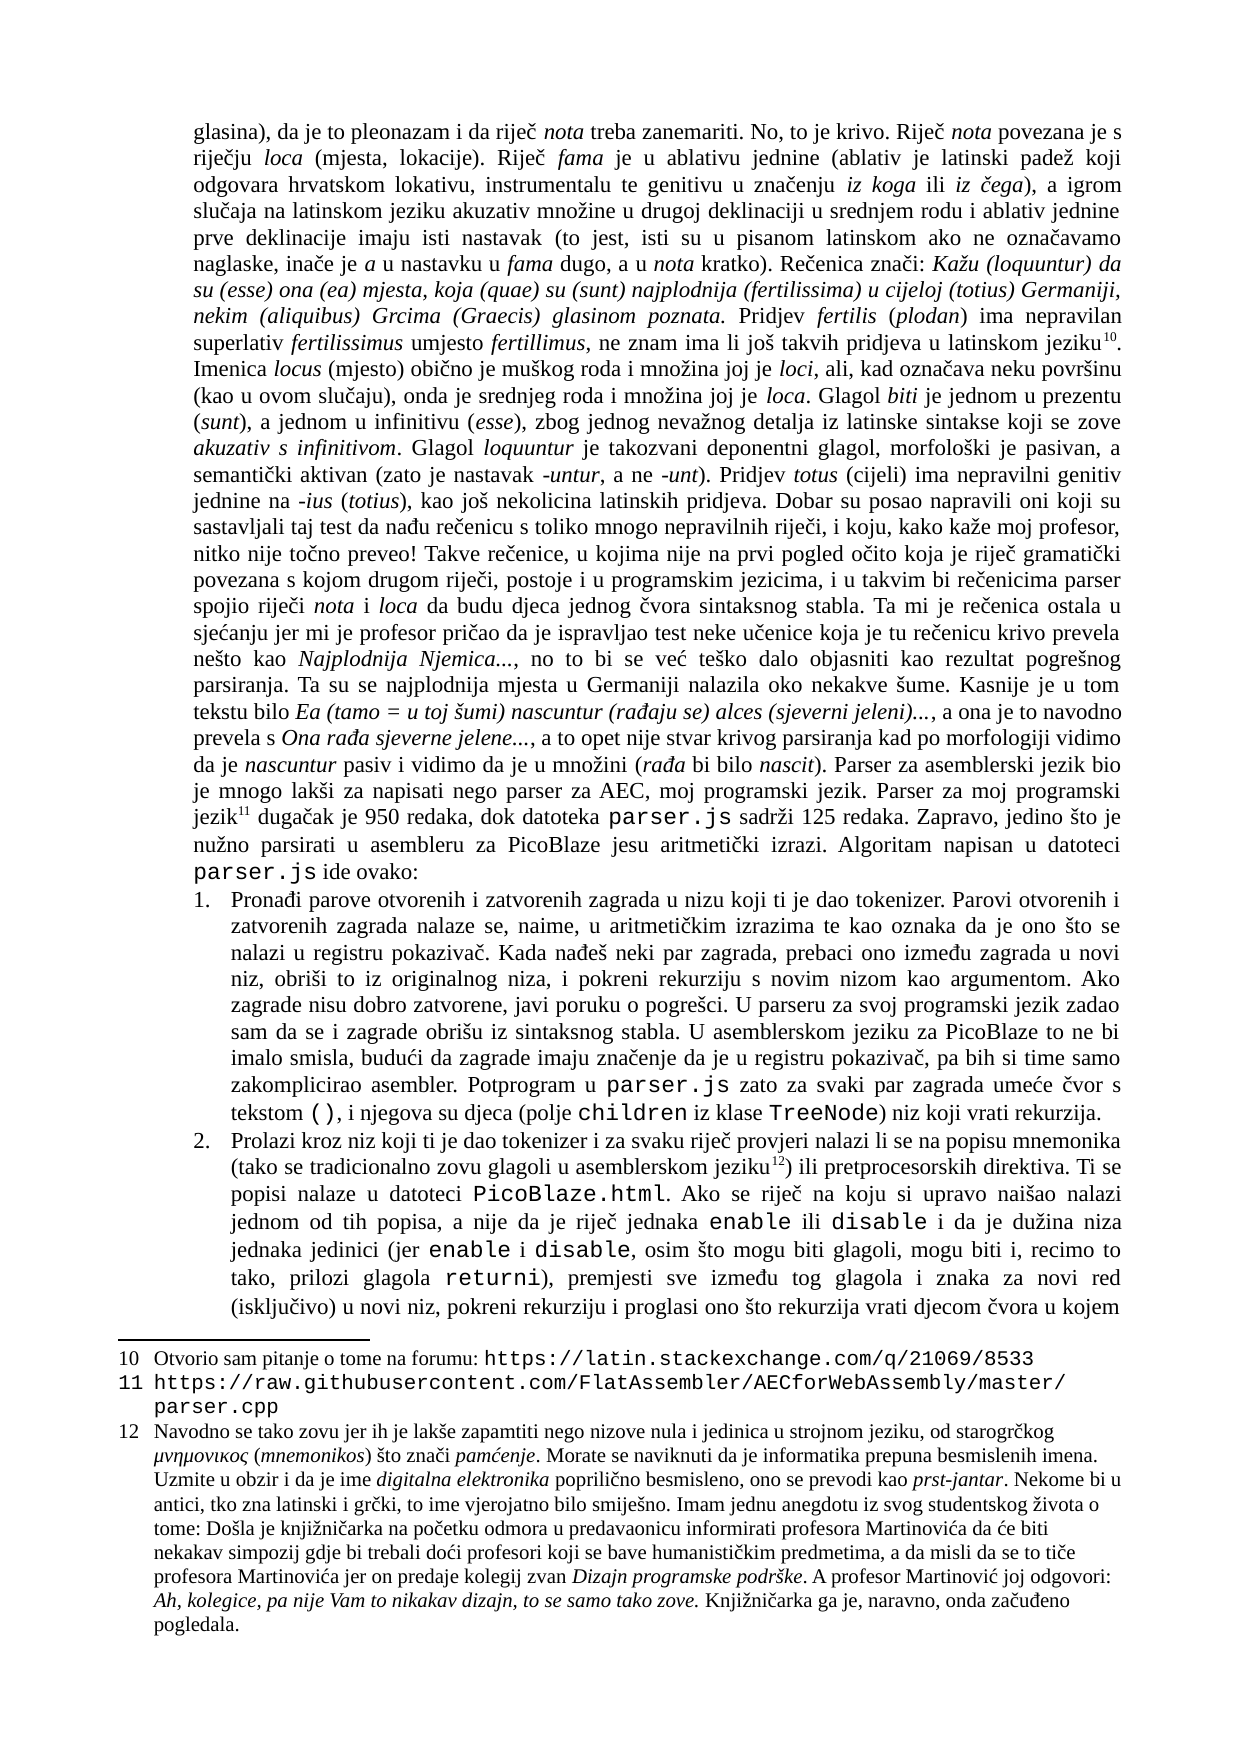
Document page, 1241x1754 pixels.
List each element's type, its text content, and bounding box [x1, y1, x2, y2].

list Prolazi kroz niz koji ti je dao tokenizer i za svaku riječ provjeri nalazi li se na popisu mnemonika (tako se tradicionalno zovu glagoli u asemblerskom jeziku) ili pretprocesorskih direktiva. Ti se popisi nalaze u datoteci PicoBlaze.html. Ako se riječ na koju si upravo naišao nalazi jednom od tih popisa, a nije da je riječ jednaka enable ili disable i da je dužina niza jednaka jedinici (jer enable i disable, osim što mogu biti glagoli, mogu biti i, recimo to tako, prilozi glagola returni), premjesti sve između tog glagola i znaka za novi red (isključivo) u novi niz, pokreni rekurziju i proglasi ono što rekurzija vrati djecom čvora u kojem [193, 1127, 1122, 1319]
list Navodno se tako zovu jer ih je lakše zapamtiti nego nizove nula i jedinica u strojnom jeziku, od starogrčkog μνημονικος (mnemonikos) što znači pamćenje. Morate se naviknuti da je informatika prepuna besmislenih imena. Uzmite u obzir i da je ime digitalna elektronika poprilično besmisleno, ono se prevodi kao prst-jantar. Nekome bi u antici, tko zna latinski i grčki, to ime vjerojatno bilo smiješno. Imam jednu anegdotu iz svog studentskog života o tome: Došla je knjižničarka na početku odmora u predavaonicu informirati profesora Martinovića da će biti nekakav simpozij gdje bi trebali doći profesori koji se bave humanističkim predmetima, a da misli da se to tiče profesora Martinovića jer on predaje kolegij zvan Dizajn programske podrške. A profesor Martinović joj odgovori: Ah, kolegice, pa nije Vam to nikakav dizajn, to se samo tako zove. Knjižničarka ga je, naravno, onda začuđeno pogledala. [118, 1419, 1122, 1636]
list glasina), da je to pleonazam i da riječ nota treba zanemariti. No, to je krivo. Riječ nota povezana je s riječju loca (mjesta, lokacije). Riječ fama je u ablativu jednine (ablativ je latinski padež koji odgovara hrvatskom lokativu, instrumentalu te genitivu u značenju iz koga ili iz čega), a igrom slučaja na latinskom jeziku akuzativ množine u drugoj deklinaciji u srednjem rodu i ablativ jednine prve deklinacije imaju isti nastavak (to jest, isti su u pisanom latinskom ako ne označavamo naglaske, inače je a u nastavku u fama dugo, a u nota kratko). Rečenica znači: Kažu (loquuntur) da su (esse) ona (ea) mjesta, koja (quae) su (sunt) najplodnija (fertilissima) u cijeloj (totius) Germaniji, nekim (aliquibus) Grcima (Graecis) glasinom poznata. Pridjev fertilis (plodan) ima nepravilan superlativ fertilissimus umjesto fertillimus, ne znam ima li još takvih pridjeva u latinskom jeziku. Imenica locus (mjesto) obično je muškog roda i množina joj je loci, ali, kad označava neku površinu (kao u ovom slučaju), onda je srednjeg roda i množina joj je loca. Glagol biti je jednom u prezentu (sunt), a jednom u infinitivu (esse), zbog jednog nevažnog detalja iz latinske sintakse koji se zove akuzativ s infinitivom. Glagol loquuntur je takozvani deponentni glagol, morfološki je pasivan, a semantički aktivan (zato je nastavak -untur, a ne -unt). Pridjev totus (cijeli) ima nepravilni genitiv jednine na -ius (totius), kao još nekolicina latinskih pridjeva. Dobar su posao napravili oni koji su sastavljali taj test da nađu rečenicu s toliko mnogo nepravilnih riječi, i koju, kako kaže moj profesor, nitko nije točno preveo! Takve rečenice, u kojima nije na prvi pogled očito koja je riječ gramatički povezana s kojom drugom riječi, postoje i u programskim jezicima, i u takvim bi rečenicima parser spojio riječi nota i loca da budu djeca jednog čvora sintaksnog stabla. Ta mi je rečenica ostala u sjećanju jer mi je profesor pričao da je ispravljao test neke učenice koja je tu rečenicu krivo prevela nešto kao Najplodnija Njemica..., no to bi se već teško dalo objasniti kao rezultat pogrešnog parsiranja. Ta su se najplodnija mjesta u Germaniji nalazila oko nekakve šume. Kasnije je u tom tekstu bilo Ea (tamo = u toj šumi) nascuntur (rađaju se) alces (sjeverni jeleni)..., a ona je to navodno prevela s Ona rađa sjeverne jelene..., a to opet nije stvar krivog parsiranja kad po morfologiji vidimo da je nascuntur pasiv i vidimo da je u množini (rađa bi bilo nascit). Parser za asemblerski jezik bio je mnogo lakši za napisati nego parser za AEC, moj programski jezik. Parser za moj programski jezik dugačak je 950 redaka, dok datoteka parser.js sadrži 125 redaka. Zapravo, jedino što je nužno parsirati u asembleru za PicoBlaze jesu aritmetički izrazi. Algoritam napisan u datoteci parser.js ide ovako: [156, 118, 1122, 886]
list Pronađi parove otvorenih i zatvorenih zagrada u nizu koji ti je dao tokenizer. Parovi otvorenih i zatvorenih zagrada nalaze se, naime, u aritmetičkim izrazima te kao oznaka da je ono što se nalazi u registru pokazivač. Kada nađeš neki par zagrada, prebaci ono između zagrada u novi niz, obriši to iz originalnog niza, i pokreni rekurziju s novim nizom kao argumentom. Ako zagrade nisu dobro zatvorene, javi poruku o pogrešci. U parseru za svoj programski jezik zadao sam da se i zagrade obrišu iz sintaksnog stabla. U asemblerskom jeziku za PicoBlaze to ne bi imalo smisla, budući da zagrade imaju značenje da je u registru pokazivač, pa bih si time samo zakomplicirao asembler. Potprogram u parser.js zato za svaki par zagrada umeće čvor s tekstom (), i njegova su djeca (polje children iz klase TreeNode) niz koji vrati rekurzija. [193, 886, 1122, 1127]
list https://raw.githubusercontent.com/FlatAssembler/AECforWebAssembly/master/parser.cpp [118, 1372, 1122, 1419]
list Otvorio sam pitanje o tome na forumu: https://latin.stackexchange.com/q/21069/8533 [118, 1346, 1122, 1372]
